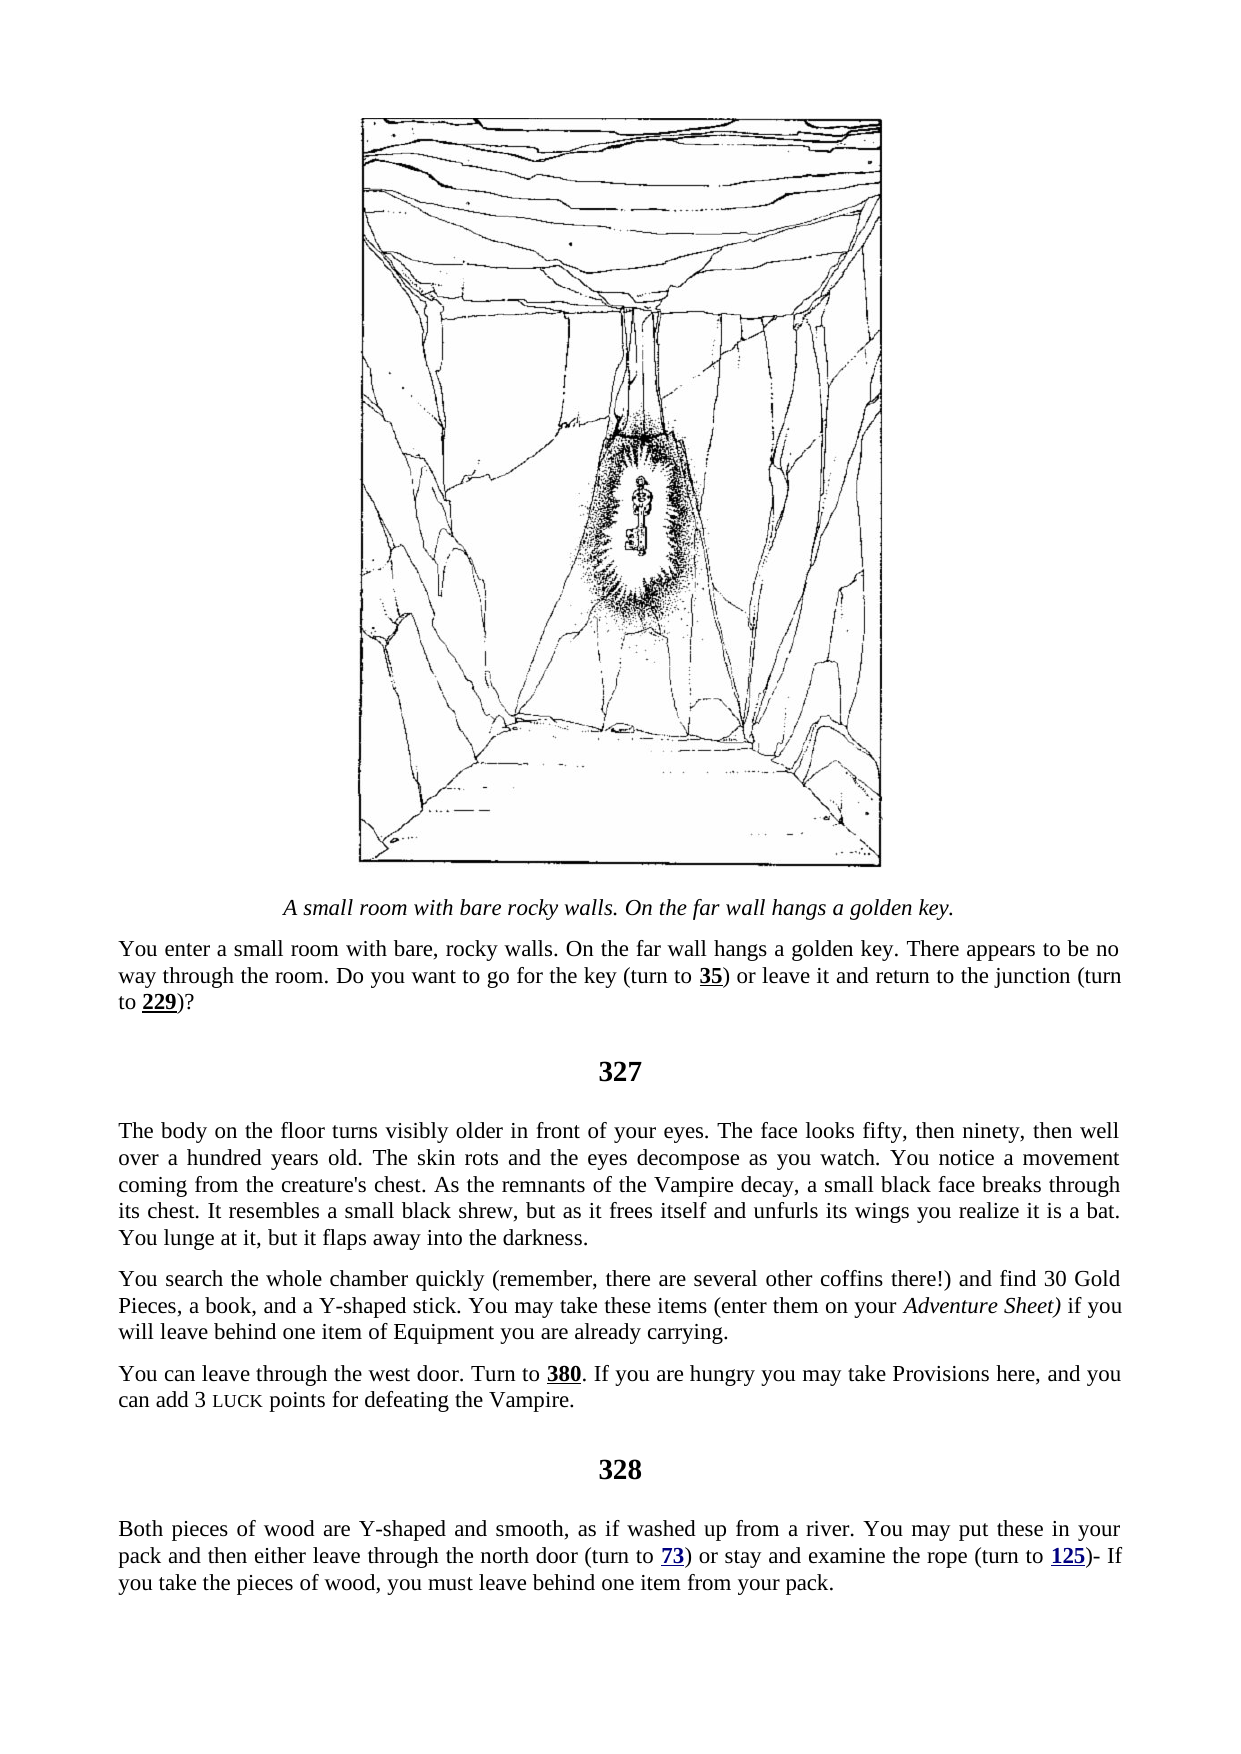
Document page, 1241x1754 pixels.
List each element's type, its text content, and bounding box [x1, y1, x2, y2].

text The body on the floor turns visibly older in front of your eyes. The face looks fifty, then ninety, then well over a hundred years old. The skin rots and the eyes decompose as you watch. You notice a movement coming from the creature's chest. As the remnants of the Vampire decay, a small black face breaks through its chest. It resembles a small black shrew, but as it frees itself and unfurls its wings you realize it is a bat. You lunge at it, but it flaps away into the darkness. [118, 1117, 1122, 1250]
subtitle 328 [118, 1452, 1122, 1486]
text A small room with bare rocky walls. On the far wall hangs a golden key. [118, 868, 1122, 920]
subtitle 327 [118, 1054, 1122, 1088]
text Both pieces of wood are Y-shaped and smooth, as if washed up from a river. You may put these in your pack and then either leave through the north door (turn to 73) or stay and examine the rope (turn to 125)- If you take the pieces of wood, you must leave behind one item from your pack. [118, 1515, 1122, 1595]
picture [357, 118, 883, 868]
text You enter a small room with bare, rocky walls. On the far wall hangs a golden key. There appears to be no way through the room. Do you want to go for the key (turn to 35) or leave it and return to the junction (turn to 229)? [118, 935, 1122, 1015]
text You can leave through the west door. Turn to 380. If you are hungry you may take Provisions here, and you can add 3 luck points for defeating the Vampire. [118, 1359, 1122, 1413]
text You search the whole chamber quickly (remember, there are several other coffins there!) and find 30 Gold Pieces, a book, and a Y-shaped stick. You may take these items (enter them on your Adventure Sheet) if you will leave behind one item of Equipment you are already carrying. [118, 1265, 1122, 1345]
